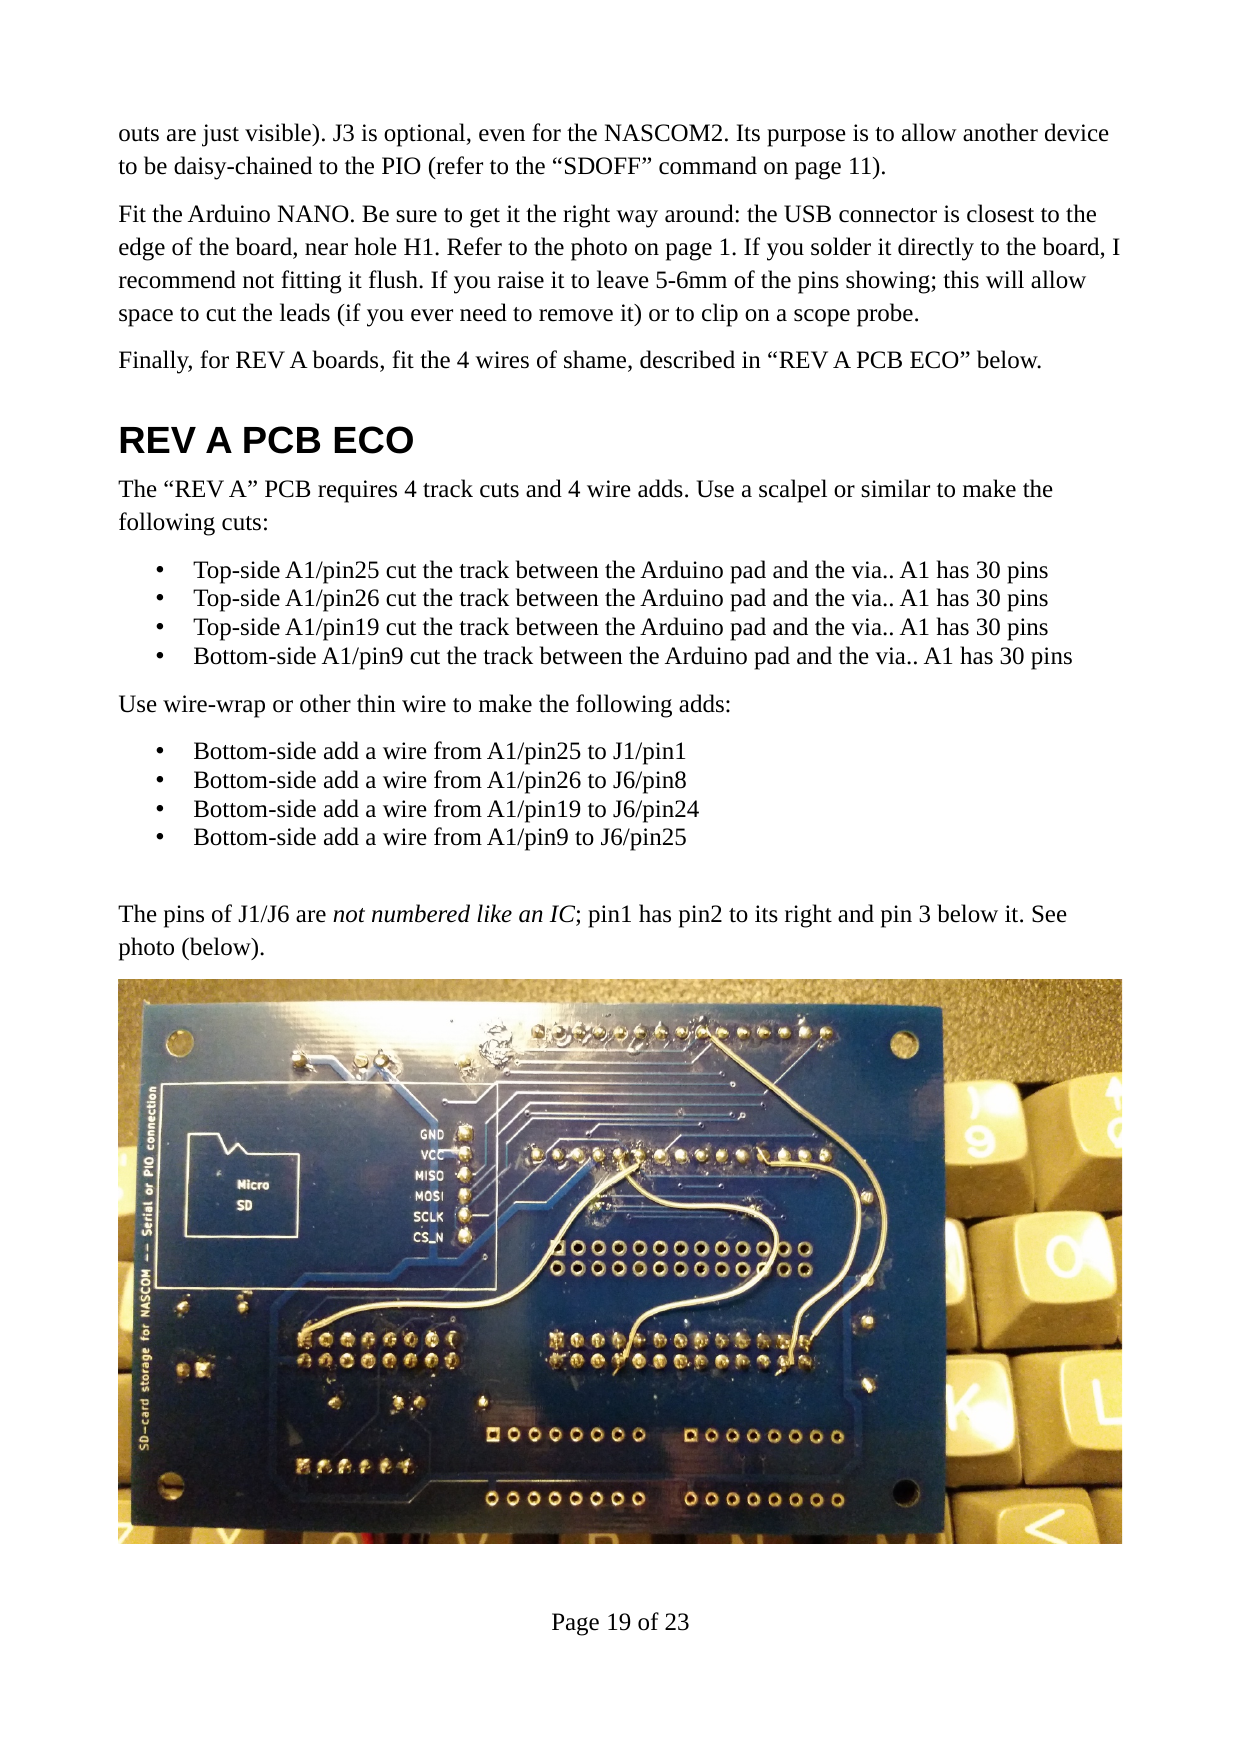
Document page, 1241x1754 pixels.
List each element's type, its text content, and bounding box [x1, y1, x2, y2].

list Bottom-side add a wire from A1/pin25 to J1/pin1 [156, 736, 1122, 765]
picture [118, 979, 1123, 1544]
text Finally, for REV A boards, fit the 4 wires of shame, described in “REV A PCB ECO” below. [118, 345, 1122, 374]
list Bottom-side add a wire from A1/pin19 to J6/pin24 [156, 794, 1122, 822]
text The pins of J1/J6 are not numbered like an IC; pin1 has pin2 to its right and pin 3 below it. See photo (below). [118, 899, 1122, 961]
text outs are just visible). J3 is optional, even for the NASCOM2. Its purpose is to allow another device to be daisy-chained to the PIO (refer to the “SDOFF” command on page 11). [118, 118, 1122, 180]
list Top-side A1/pin26 cut the track between the Arduino pad and the via.. A1 has 30 pins [156, 583, 1122, 612]
text Use wire-wrap or other thin wire to make the following adds: [118, 689, 1122, 717]
list Bottom-side add a wire from A1/pin26 to J6/pin8 [156, 765, 1122, 794]
list Bottom-side add a wire from A1/pin9 to J6/pin25 [156, 822, 1122, 851]
list Bottom-side A1/pin9 cut the track between the Arduino pad and the via.. A1 has 30 pins [156, 641, 1122, 670]
text Fit the Arduino NANO. Be sure to get it the right way around: the USB connector is closest to the edge of the board, near hole H1. Refer to the photo on page 1. If you solder it directly to the board, I recommend not fitting it flush. If you raise it to leave 5-6mm of the pins showing; this will allow space to cut the leads (if you ever need to remove it) or to clip on a scope probe. [118, 199, 1122, 327]
text The “REV A” PCB requires 4 track cuts and 4 wire adds. Use a scalpel or similar to make the following cuts: [118, 474, 1122, 536]
list Top-side A1/pin25 cut the track between the Arduino pad and the via.. A1 has 30 pins [156, 555, 1122, 583]
list Top-side A1/pin19 cut the track between the Arduino pad and the via.. A1 has 30 pins [156, 612, 1122, 641]
subtitle REV A PCB ECO [118, 418, 1122, 462]
